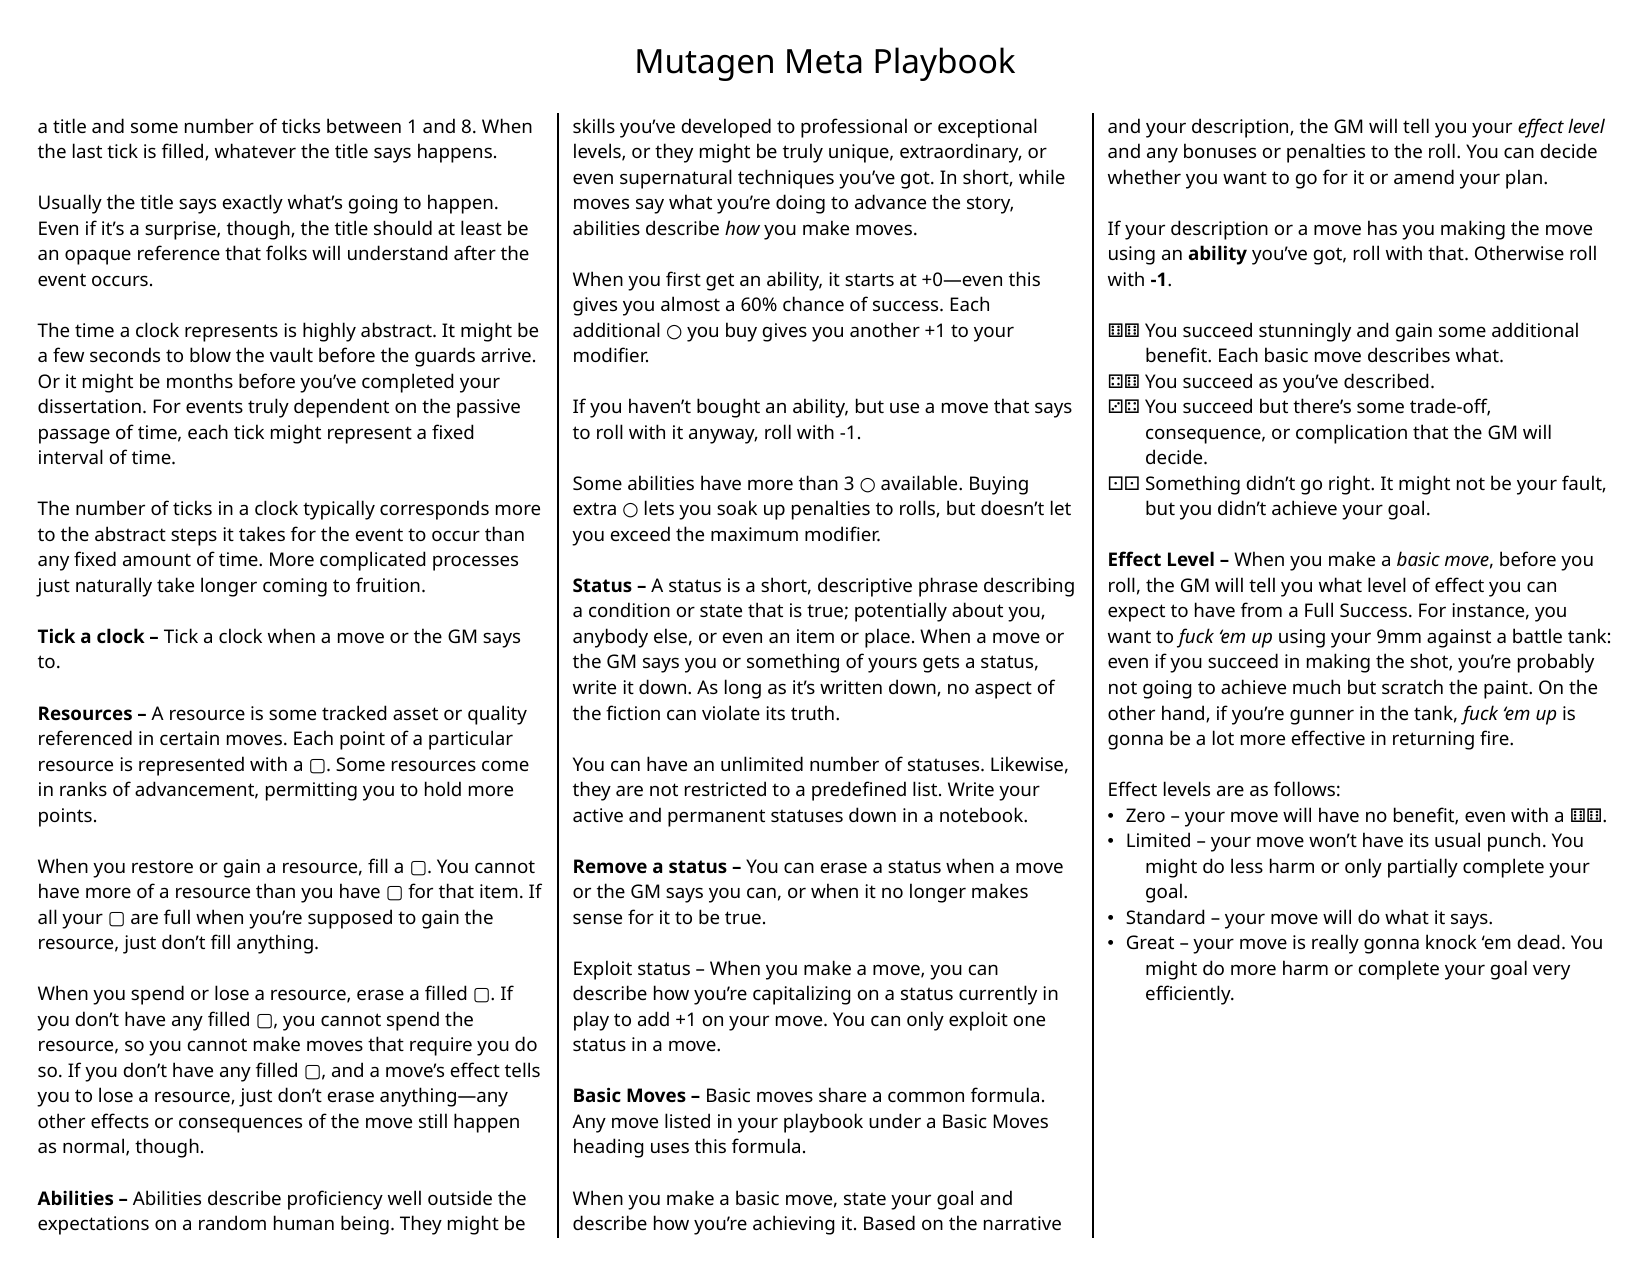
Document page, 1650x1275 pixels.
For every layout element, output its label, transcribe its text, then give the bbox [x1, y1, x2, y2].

text Effect Level – When you make a basic move, before you roll, the GM will tell you what level of effect you can expect to have from a Full Success. For instance, you want to fuck ‘em up using your 9mm against a battle tank: even if you succeed in making the shot, you’re probably not going to achieve much but scratch the paint. On the other hand, if you’re gunner in the tank, fuck ‘em up is gonna be a lot more effective in returning fire. [1107, 547, 1612, 751]
text The time a clock represents is highly abstract. It might be a few seconds to blow the vault before the guards arrive. Or it might be months before you’ve completed your dissertation. For events truly dependent on the passive passage of time, each tick might represent a fixed interval of time. [37, 317, 542, 470]
text When you make a basic move, state your goal and describe how you’re achieving it. Based on the narrative [572, 1185, 1077, 1236]
text If your description or a move has you making the move using an ability you’ve got, roll with that. Otherwise roll with -1. [1107, 215, 1612, 292]
text When you restore or gain a resource, fill a ▢. You cannot have more of a resource than you have ▢ for that item. If all your ▢ are full when you’re supposed to gain the resource, just don’t fill anything. [37, 853, 542, 955]
text ⚃⚅ You succeed as you’ve described. [1107, 368, 1612, 394]
text ⚀⚀ Something didn’t go right. It might not be your fault, but you didn’t achieve your goal. [1107, 470, 1612, 521]
text When you spend or lose a resource, erase a filled ▢. If you don’t have any filled ▢, you cannot spend the resource, so you cannot make moves that require you do so. If you don’t have any filled ▢, and a move’s effect tells you to lose a resource, just don’t erase anything—any other effects or consequences of the move still happen as normal, though. [37, 981, 542, 1159]
text a title and some number of ticks between 1 and 8. When the last tick is filled, whatever the title says happens. [37, 113, 542, 164]
text Exploit status – When you make a move, you can describe how you’re capitalizing on a status currently in play to add +1 on your move. You can only exploit one status in a move. [572, 955, 1077, 1057]
text You can have an unlimited number of statuses. Likewise, they are not restricted to a predefined list. Write your active and permanent statuses down in a notebook. [572, 751, 1077, 827]
text Status – A status is a short, descriptive phrase describing a condition or state that is true; potentially about you, anybody else, or even an item or place. When a move or the GM says you or something of yours gets a status, write it down. As long as it’s written down, no aspect of the fiction can violate its truth. [572, 572, 1077, 725]
text skills you’ve developed to professional or exceptional levels, or they might be truly unique, extraordinary, or even supernatural techniques you’ve got. In short, while moves say what you’re doing to advance the story, abilities describe how you make moves. [572, 113, 1077, 241]
text Some abilities have more than 3 ○ available. Buying extra ○ lets you soak up penalties to rolls, but doesn’t let you exceed the maximum modifier. [572, 470, 1077, 547]
text ⚂⚃ You succeed but there’s some trade-off, consequence, or complication that the GM will decide. [1107, 394, 1612, 470]
text When you first get an ability, it starts at +0—even this gives you almost a 60% chance of success. Each additional ○ you buy gives you another +1 to your modifier. [572, 266, 1077, 368]
list Zero – your move will have no benefit, even with a ⚅⚅. [1107, 802, 1612, 827]
list Great – your move is really gonna knock ‘em dead. You might do more harm or complete your goal very efficiently. [1107, 929, 1612, 1006]
text Basic Moves – Basic moves share a common formula. Any move listed in your playbook under a Basic Moves heading uses this formula. [572, 1083, 1077, 1159]
text Effect levels are as follows: [1107, 776, 1612, 802]
text The number of ticks in a clock typically corresponds more to the abstract steps it takes for the event to occur than any fixed amount of time. More complicated processes just naturally take longer coming to fruition. [37, 496, 542, 598]
text Abilities – Abilities describe proficiency well outside the expectations on a random human being. They might be [37, 1185, 542, 1236]
list Standard – your move will do what it says. [1107, 904, 1612, 929]
text Tick a clock – Tick a clock when a move or the GM says to. [37, 623, 542, 674]
text Remove a status – You can erase a status when a move or the GM says you can, or when it no longer makes sense for it to be true. [572, 853, 1077, 929]
text ⚅⚅ You succeed stunningly and gain some additional benefit. Each basic move describes what. [1107, 317, 1612, 368]
text Usually the title says exactly what’s going to happen. Even if it’s a surprise, though, the title should at least be an opaque reference that folks will understand after the event occurs. [37, 189, 542, 292]
text and your description, the GM will tell you your effect level and any bonuses or penalties to the roll. You can decide whether you want to go for it or amend your plan. [1107, 113, 1612, 189]
text Resources – A resource is some tracked asset or quality referenced in certain moves. Each point of a particular resource is represented with a ▢. Some resources come in ranks of advancement, permitting you to hold more points. [37, 700, 542, 827]
text If you haven’t bought an ability, but use a move that says to roll with it anyway, roll with -1. [572, 394, 1077, 445]
list Limited – your move won’t have its usual punch. You might do less harm or only partially complete your goal. [1107, 827, 1612, 904]
